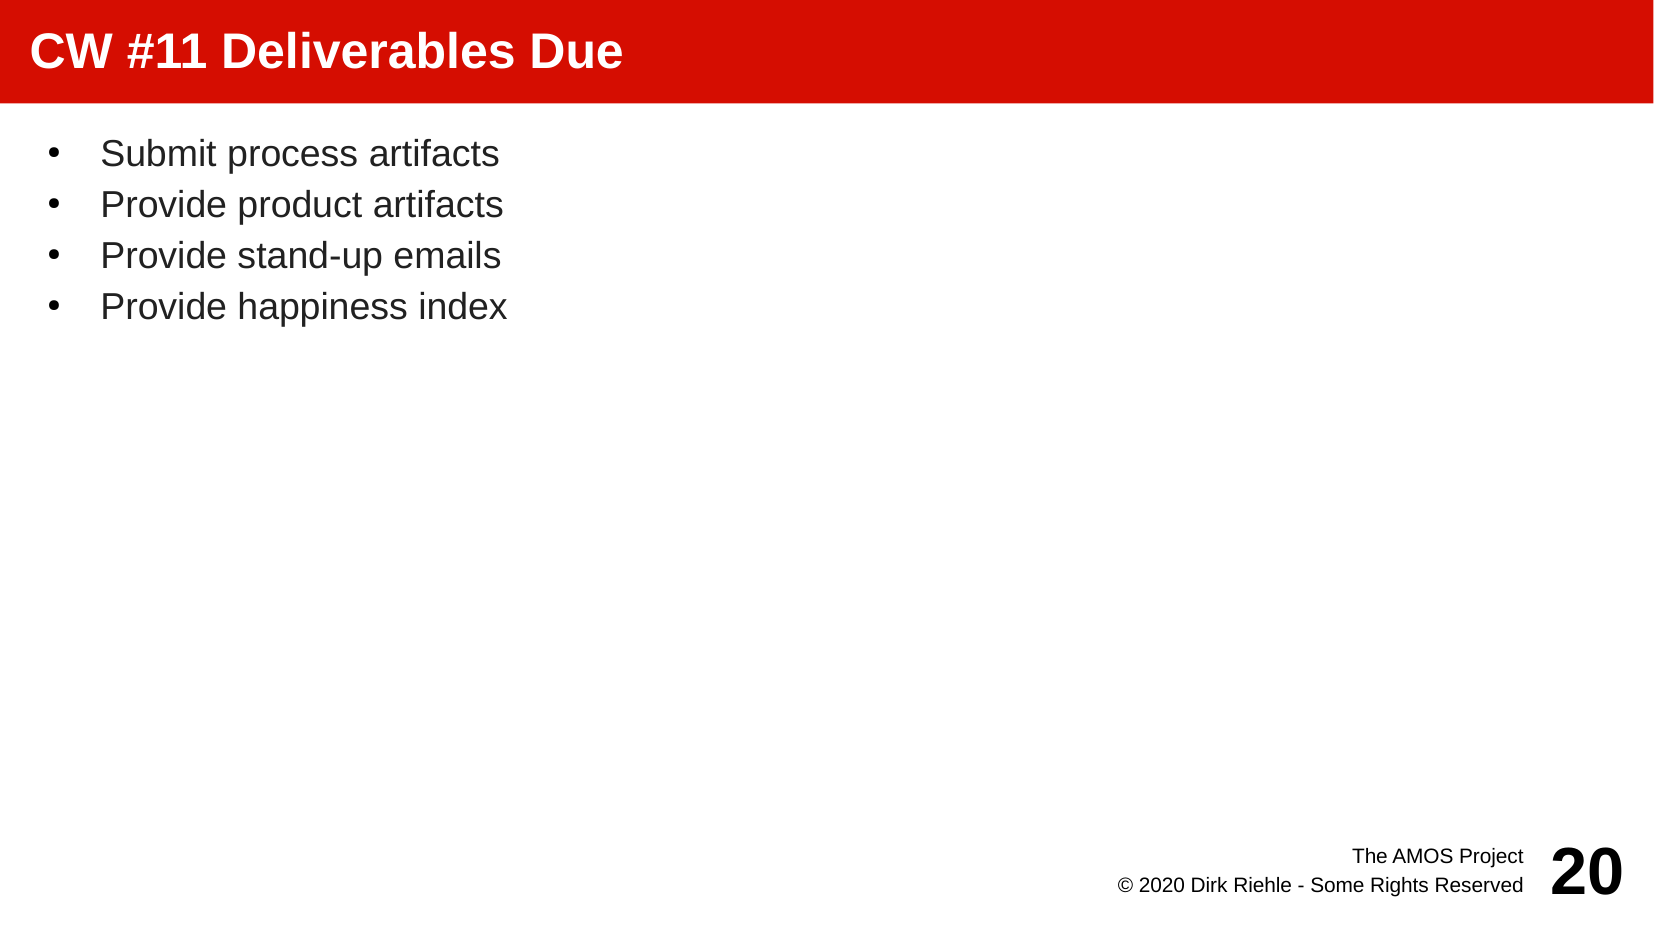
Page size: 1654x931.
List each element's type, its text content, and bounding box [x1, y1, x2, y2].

list Submit process artifacts Provide product artifacts Provide stand-up emails Provide happiness index [29, 132, 1625, 813]
title CW #11 Deliverables Due [0, 0, 1654, 104]
